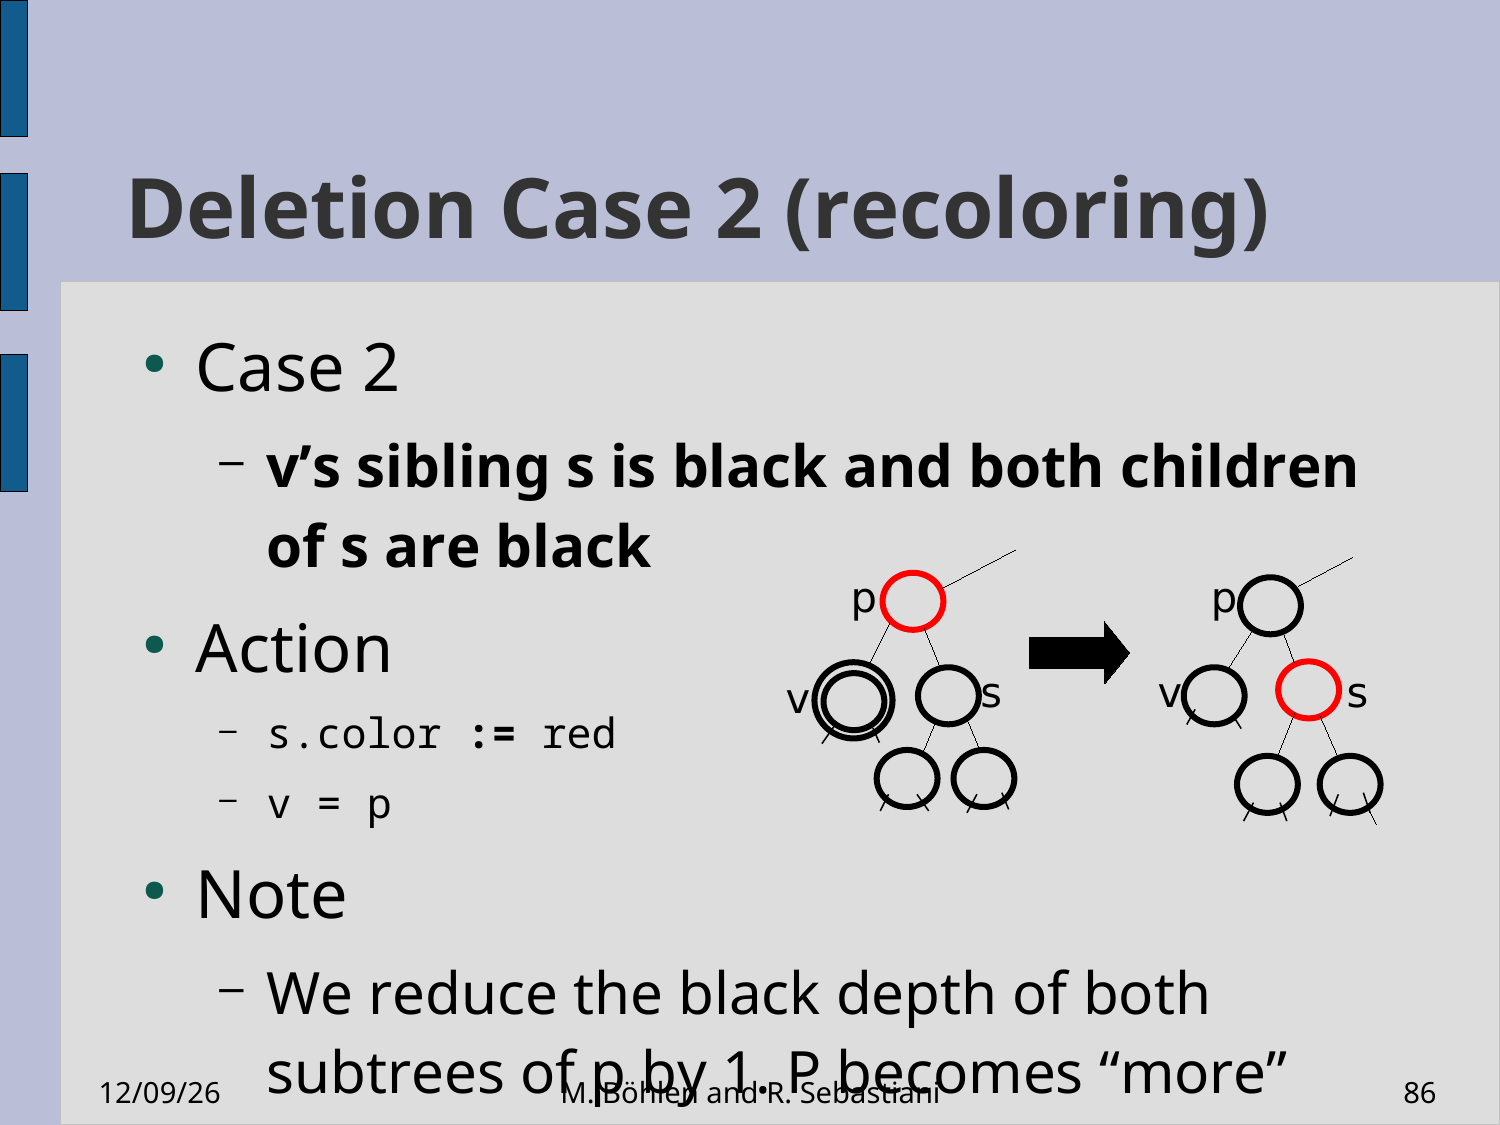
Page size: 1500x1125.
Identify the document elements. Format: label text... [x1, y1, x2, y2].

title Deletion Case 2 (recoloring) [110, 67, 1392, 271]
text_box s [965, 661, 1022, 725]
text_box v [1142, 661, 1200, 725]
text_box p [835, 566, 892, 630]
text_box s [1331, 661, 1389, 725]
text_box p [1196, 566, 1253, 630]
text_box [1029, 621, 1130, 684]
list Case 2 v’s sibling s is black and both children of s are black Action s.color := red v = p Note We reduce the black depth of both subtrees of p by 1. P becomes “more” black. [110, 312, 1392, 1037]
text_box v [770, 667, 828, 731]
